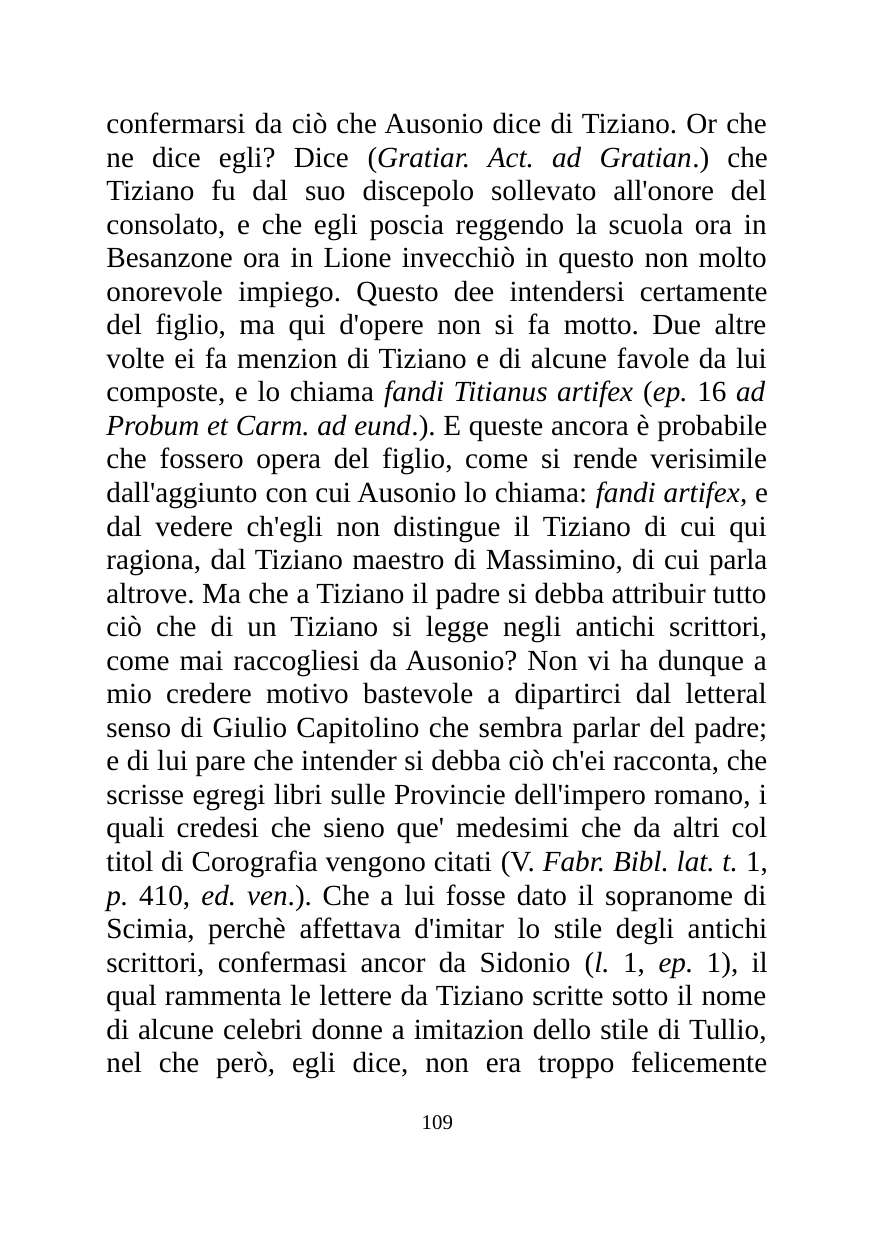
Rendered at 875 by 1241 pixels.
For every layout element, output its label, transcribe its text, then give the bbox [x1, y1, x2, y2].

text confermarsi da ciò che Ausonio dice di Tiziano. Or che ne dice egli? Dice (Gratiar. Act. ad Gratian.) che Tiziano fu dal suo discepolo sollevato all'onore del consolato, e che egli poscia reggendo la scuola ora in Besanzone ora in Lione invecchiò in questo non molto onorevole impiego. Questo dee intendersi certamente del figlio, ma qui d'opere non si fa motto. Due altre volte ei fa menzion di Tiziano e di alcune favole da lui composte, e lo chiama fandi Titianus artifex (ep. 16 ad Probum et Carm. ad eund.). E queste ancora è probabile che fossero opera del figlio, come si rende verisimile dall'aggiunto con cui Ausonio lo chiama: fandi artifex, e dal vedere ch'egli non distingue il Tiziano di cui qui ragiona, dal Tiziano maestro di Massimino, di cui parla altrove. Ma che a Tiziano il padre si debba attribuir tutto ciò che di un Tiziano si legge negli antichi scrittori, come mai raccogliesi da Ausonio? Non vi ha dunque a mio credere motivo bastevole a dipartirci dal letteral senso di Giulio Capitolino che sembra parlar del padre; e di lui pare che intender si debba ciò ch'ei racconta, che scrisse egregi libri sulle Provincie dell'impero romano, i quali credesi che sieno que' medesimi che da altri col titol di Corografia vengono citati (V. Fabr. Bibl. lat. t. 1, p. 410, ed. ven.). Che a lui fosse dato il sopranome di Scimia, perchè affettava d'imitar lo stile degli antichi scrittori, confermasi ancor da Sidonio (l. 1, ep. 1), il qual rammenta le lettere da Tiziano scritte sotto il nome di alcune celebri donne a imitazion dello stile di Tullio, nel che però, egli dice, non era troppo felicemente [106, 106, 768, 1079]
